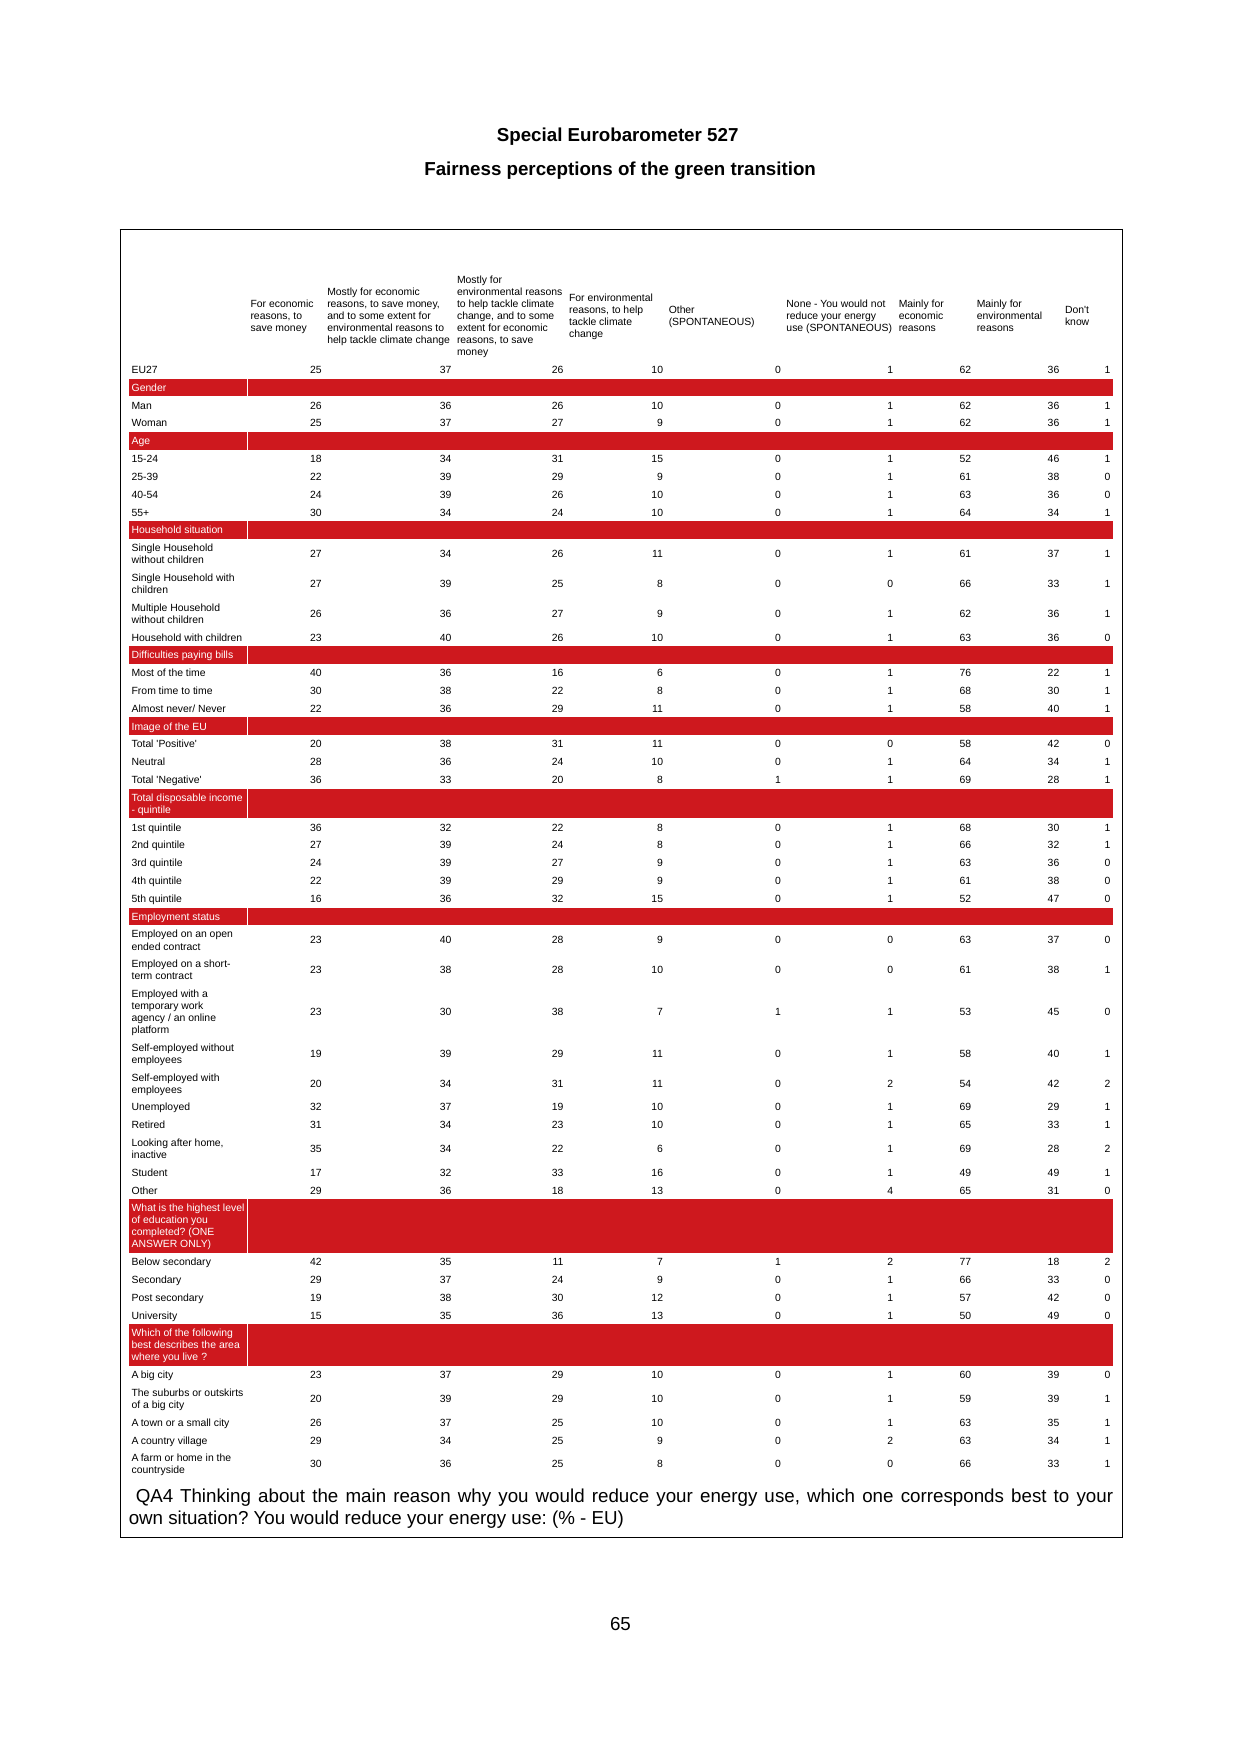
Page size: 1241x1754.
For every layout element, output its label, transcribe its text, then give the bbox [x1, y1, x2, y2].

table_cell 61 [896, 468, 974, 485]
table_cell 6 [566, 664, 666, 682]
table_cell 38 [974, 955, 1062, 985]
table_cell [454, 1199, 566, 1253]
table_cell 25 [248, 414, 324, 432]
table_cell 30 [324, 985, 454, 1038]
table_cell 1 [783, 985, 896, 1038]
table_cell 31 [454, 450, 566, 468]
table_cell 0 [666, 1431, 783, 1449]
table_cell [666, 1199, 783, 1253]
table_cell 36 [324, 1449, 454, 1479]
table_cell 23 [454, 1116, 566, 1134]
table_cell 10 [566, 1098, 666, 1116]
table_cell 40-54 [129, 485, 247, 503]
table_cell 27 [248, 569, 324, 598]
table_header [129, 271, 247, 361]
table_cell [454, 646, 566, 664]
table_cell 40 [974, 700, 1062, 717]
table_cell 23 [248, 985, 324, 1038]
table_cell What is the highest level of education you completed? (ONE ANSWER ONLY) [129, 1199, 247, 1253]
table_cell 42 [974, 735, 1062, 753]
table_cell 0 [1062, 628, 1113, 646]
table_cell 1 [1062, 1116, 1113, 1134]
table_cell Household situation [129, 521, 247, 539]
table_cell 68 [896, 682, 974, 699]
table_cell 2 [783, 1431, 896, 1449]
table_cell [248, 379, 324, 396]
table_cell [566, 521, 666, 539]
table_cell 0 [1062, 890, 1113, 907]
table_cell 0 [666, 735, 783, 753]
table_cell 62 [896, 599, 974, 628]
table_cell Total 'Negative' [129, 771, 247, 788]
table_cell 1 [783, 1039, 896, 1068]
table_cell 1 [783, 1134, 896, 1163]
table_cell 8 [566, 818, 666, 836]
table_cell 1 [783, 1384, 896, 1413]
table_header None - You would not reduce your energy use (SPONTANEOUS) [783, 271, 896, 361]
table_cell 0 [666, 1449, 783, 1479]
table_cell 30 [248, 682, 324, 699]
table_cell [896, 432, 974, 450]
table_cell 24 [454, 1271, 566, 1288]
table_cell 1 [1062, 539, 1113, 569]
table_cell [1062, 908, 1113, 925]
table_cell [783, 789, 896, 818]
table_cell 1 [1062, 836, 1113, 854]
table_cell 2 [1062, 1068, 1113, 1098]
table_cell [454, 789, 566, 818]
table_cell Employed with a temporary work agency / an online platform [129, 985, 247, 1038]
table_cell 7 [566, 1253, 666, 1271]
table_cell 1 [783, 872, 896, 889]
table_cell 1 [783, 599, 896, 628]
table_cell [783, 521, 896, 539]
table_cell 0 [666, 1068, 783, 1098]
table_cell 28 [454, 955, 566, 985]
table_cell [248, 1324, 324, 1366]
table_cell 10 [566, 1414, 666, 1431]
table_cell 0 [666, 414, 783, 432]
table_cell 16 [248, 890, 324, 907]
table_cell [324, 1324, 454, 1366]
table_cell 36 [324, 664, 454, 682]
table_cell [454, 717, 566, 735]
table_cell 69 [896, 1134, 974, 1163]
table_cell 38 [324, 1289, 454, 1306]
table_cell 11 [566, 539, 666, 569]
table_cell 31 [248, 1116, 324, 1134]
table_cell 0 [666, 854, 783, 872]
table_cell 49 [974, 1164, 1062, 1181]
table_cell 0 [783, 735, 896, 753]
table_cell 4th quintile [129, 872, 247, 889]
table_cell 1 [783, 771, 896, 788]
table_cell 37 [324, 1271, 454, 1288]
table_cell 27 [248, 836, 324, 854]
table_cell 2 [783, 1253, 896, 1271]
table_cell 65 [896, 1116, 974, 1134]
table_cell [248, 908, 324, 925]
table_cell 35 [324, 1253, 454, 1271]
table_cell 9 [566, 599, 666, 628]
table_cell Age [129, 432, 247, 450]
table_cell [1062, 1199, 1113, 1253]
table_cell 37 [324, 1366, 454, 1384]
table_cell 0 [666, 753, 783, 771]
table_cell 33 [974, 1116, 1062, 1134]
table_cell 2nd quintile [129, 836, 247, 854]
table_cell 37 [324, 414, 454, 432]
table_cell [783, 1199, 896, 1253]
table_cell 24 [248, 854, 324, 872]
table_cell 1 [783, 361, 896, 378]
table_cell 42 [974, 1068, 1062, 1098]
table_cell 22 [454, 1134, 566, 1163]
table_cell 36 [974, 854, 1062, 872]
table_cell 16 [454, 664, 566, 682]
table_header Mainly for economic reasons [896, 271, 974, 361]
table_cell 23 [248, 955, 324, 985]
table_cell 10 [566, 361, 666, 378]
table_cell 66 [896, 836, 974, 854]
table_cell 29 [248, 1181, 324, 1199]
table_cell [666, 379, 783, 396]
table_cell EU27 [129, 361, 247, 378]
table_cell 26 [248, 599, 324, 628]
table_cell 29 [454, 1366, 566, 1384]
table_cell 42 [974, 1289, 1062, 1306]
table_cell 1 [1062, 1098, 1113, 1116]
table_cell 1 [783, 836, 896, 854]
table_header Don't know [1062, 271, 1113, 361]
table_cell Post secondary [129, 1289, 247, 1306]
table_cell 76 [896, 664, 974, 682]
table_cell 9 [566, 414, 666, 432]
table_cell 1 [783, 1164, 896, 1181]
table_cell [566, 432, 666, 450]
table_cell 34 [974, 753, 1062, 771]
table_cell 39 [974, 1366, 1062, 1384]
table_cell 12 [566, 1289, 666, 1306]
table_cell 13 [566, 1181, 666, 1199]
table_cell 10 [566, 1116, 666, 1134]
table_cell 0 [1062, 925, 1113, 955]
table_cell 10 [566, 485, 666, 503]
table_cell 15 [566, 450, 666, 468]
table_cell 61 [896, 872, 974, 889]
table_header For environmental reasons, to help tackle climate change [566, 271, 666, 361]
table_cell 1 [1062, 955, 1113, 985]
table_cell 0 [666, 539, 783, 569]
table_cell 39 [324, 569, 454, 598]
table_cell [974, 1199, 1062, 1253]
table_cell [566, 908, 666, 925]
table_cell 0 [666, 890, 783, 907]
table_cell 47 [974, 890, 1062, 907]
table_cell 23 [248, 925, 324, 955]
table_cell 0 [666, 700, 783, 717]
table_cell 62 [896, 396, 974, 414]
table_cell 32 [324, 818, 454, 836]
table_cell Employed on an open ended contract [129, 925, 247, 955]
table_cell 40 [324, 925, 454, 955]
table_cell 34 [974, 1431, 1062, 1449]
table_cell [974, 1324, 1062, 1366]
table_cell 64 [896, 753, 974, 771]
table_cell 36 [324, 700, 454, 717]
table_cell 36 [974, 414, 1062, 432]
table_cell 36 [974, 485, 1062, 503]
table_cell 1st quintile [129, 818, 247, 836]
table_cell 8 [566, 569, 666, 598]
table_cell 39 [974, 1384, 1062, 1413]
table_cell 62 [896, 414, 974, 432]
table_cell 1 [783, 700, 896, 717]
table_cell 28 [974, 1134, 1062, 1163]
table_cell 30 [248, 1449, 324, 1479]
table_cell 36 [324, 1181, 454, 1199]
table_cell 68 [896, 818, 974, 836]
table_cell 36 [324, 599, 454, 628]
table_cell 1 [783, 396, 896, 414]
table_cell 34 [974, 503, 1062, 521]
table_header Mostly for economic reasons, to save money, and to some extent for environmental reasons to help tackle climate change [324, 271, 454, 361]
table_cell 29 [454, 468, 566, 485]
table_cell [1062, 646, 1113, 664]
table_cell 1 [783, 818, 896, 836]
table_cell 11 [566, 700, 666, 717]
table_cell 28 [248, 753, 324, 771]
table_cell 55+ [129, 503, 247, 521]
table_cell 10 [566, 753, 666, 771]
table_header Mostly for environmental reasons to help tackle climate change, and to some extent for economic reasons, to save money [454, 271, 566, 361]
table_cell 0 [666, 1306, 783, 1324]
table_cell 0 [1062, 872, 1113, 889]
table_cell 52 [896, 450, 974, 468]
table_cell 19 [248, 1289, 324, 1306]
table_cell 34 [324, 503, 454, 521]
table_cell 1 [1062, 1431, 1113, 1449]
table_cell From time to time [129, 682, 247, 699]
table_cell 45 [974, 985, 1062, 1038]
table_cell 29 [454, 700, 566, 717]
table_cell [566, 646, 666, 664]
table_cell 1 [1062, 503, 1113, 521]
table_cell 37 [974, 539, 1062, 569]
table_cell 37 [974, 925, 1062, 955]
table_cell 1 [783, 1414, 896, 1431]
table_cell 37 [324, 1098, 454, 1116]
table_cell 36 [974, 361, 1062, 378]
table_cell 1 [1062, 450, 1113, 468]
table_cell 22 [454, 682, 566, 699]
text QA4 Thinking about the main reason why you would reduce your energy use, which one corresponds best to your own situation? You would reduce your energy use: (% - EU) [128, 1485, 1113, 1528]
table_cell 0 [666, 1181, 783, 1199]
table_cell 29 [454, 1384, 566, 1413]
table_cell 1 [783, 854, 896, 872]
table_cell [783, 432, 896, 450]
table_cell 20 [248, 735, 324, 753]
table_cell 7 [566, 985, 666, 1038]
table_cell [248, 717, 324, 735]
table_cell 32 [454, 890, 566, 907]
table_cell 0 [783, 955, 896, 985]
table_cell [974, 789, 1062, 818]
table_cell [666, 1324, 783, 1366]
table_cell 25 [454, 1449, 566, 1479]
table_cell [896, 789, 974, 818]
table_cell 63 [896, 1414, 974, 1431]
table_cell 27 [454, 854, 566, 872]
table_cell 2 [1062, 1253, 1113, 1271]
table_cell 0 [666, 836, 783, 854]
table_cell 1 [783, 1366, 896, 1384]
table_cell 10 [566, 955, 666, 985]
table_cell 42 [248, 1253, 324, 1271]
table_cell 22 [454, 818, 566, 836]
table_cell 57 [896, 1289, 974, 1306]
table_cell 1 [783, 1289, 896, 1306]
table_cell The suburbs or outskirts of a big city [129, 1384, 247, 1413]
table_cell [974, 521, 1062, 539]
table_cell 39 [324, 836, 454, 854]
table_cell 6 [566, 1134, 666, 1163]
table_cell 69 [896, 1098, 974, 1116]
table_cell 49 [974, 1306, 1062, 1324]
table_cell 1 [783, 753, 896, 771]
table_cell [454, 521, 566, 539]
table_cell 32 [324, 1164, 454, 1181]
table_cell 63 [896, 1431, 974, 1449]
table_cell 38 [324, 735, 454, 753]
table_cell 0 [1062, 854, 1113, 872]
table_cell [454, 432, 566, 450]
table_cell 23 [248, 1366, 324, 1384]
table_cell 22 [248, 872, 324, 889]
table_cell Other [129, 1181, 247, 1199]
table_cell 11 [566, 735, 666, 753]
table_cell Self-employed with employees [129, 1068, 247, 1098]
table_cell [974, 379, 1062, 396]
table_cell 39 [324, 1039, 454, 1068]
table_cell 1 [666, 1253, 783, 1271]
table_header Mainly for environmental reasons [974, 271, 1062, 361]
table_cell 66 [896, 1449, 974, 1479]
table_cell 0 [1062, 1181, 1113, 1199]
table_cell 1 [1062, 569, 1113, 598]
table_cell Gender [129, 379, 247, 396]
table_cell A town or a small city [129, 1414, 247, 1431]
table_cell 49 [896, 1164, 974, 1181]
table_cell Most of the time [129, 664, 247, 682]
table_cell 8 [566, 682, 666, 699]
table_cell 36 [974, 599, 1062, 628]
table_cell 33 [974, 569, 1062, 598]
table_cell 24 [454, 753, 566, 771]
table_cell 1 [783, 450, 896, 468]
table_cell 8 [566, 1449, 666, 1479]
table_cell 35 [248, 1134, 324, 1163]
table_cell 1 [1062, 1414, 1113, 1431]
table_cell 38 [324, 682, 454, 699]
table_cell 9 [566, 872, 666, 889]
table_cell [1062, 521, 1113, 539]
table_cell 20 [248, 1384, 324, 1413]
table_cell 20 [248, 1068, 324, 1098]
table_cell 38 [454, 985, 566, 1038]
table_cell [666, 717, 783, 735]
table_cell 1 [783, 414, 896, 432]
table_cell 33 [454, 1164, 566, 1181]
table_cell 1 [1062, 753, 1113, 771]
table_cell 25 [454, 1414, 566, 1431]
table_cell 1 [1062, 396, 1113, 414]
table_cell 36 [974, 628, 1062, 646]
table_cell 0 [666, 1289, 783, 1306]
table_cell 54 [896, 1068, 974, 1098]
table_cell 1 [1062, 361, 1113, 378]
table_header Other (SPONTANEOUS) [666, 271, 783, 361]
table_cell 8 [566, 836, 666, 854]
table_cell 19 [248, 1039, 324, 1068]
table_cell Secondary [129, 1271, 247, 1288]
table_cell 39 [324, 468, 454, 485]
table_cell 61 [896, 955, 974, 985]
table_cell 37 [324, 1414, 454, 1431]
table_cell 38 [974, 872, 1062, 889]
table_cell [566, 717, 666, 735]
table_cell 1 [1062, 664, 1113, 682]
table_cell [896, 908, 974, 925]
table_cell 5th quintile [129, 890, 247, 907]
table_cell 0 [666, 664, 783, 682]
table_cell 33 [974, 1271, 1062, 1288]
table_cell 36 [974, 396, 1062, 414]
table_cell 32 [974, 836, 1062, 854]
table_cell 0 [666, 450, 783, 468]
table_cell 1 [783, 664, 896, 682]
table_cell 26 [454, 485, 566, 503]
table_cell 27 [454, 414, 566, 432]
table_cell 22 [248, 468, 324, 485]
table_cell 0 [666, 955, 783, 985]
table_cell 66 [896, 569, 974, 598]
table_cell 30 [454, 1289, 566, 1306]
table_cell 36 [248, 818, 324, 836]
table_cell [248, 1199, 324, 1253]
table_cell 40 [248, 664, 324, 682]
table_cell 0 [666, 925, 783, 955]
table_cell 58 [896, 700, 974, 717]
table_cell 35 [974, 1414, 1062, 1431]
table_cell 0 [666, 818, 783, 836]
table_cell 1 [1062, 1449, 1113, 1479]
table_cell 1 [783, 628, 896, 646]
table_cell 24 [454, 836, 566, 854]
table_cell 0 [666, 1098, 783, 1116]
table_cell 32 [248, 1098, 324, 1116]
table_cell 9 [566, 854, 666, 872]
table_cell 35 [324, 1306, 454, 1324]
table_cell 34 [324, 539, 454, 569]
table_cell 39 [324, 485, 454, 503]
table_cell [324, 521, 454, 539]
table_cell 16 [566, 1164, 666, 1181]
table_cell Almost never/ Never [129, 700, 247, 717]
table_cell 1 [783, 503, 896, 521]
table_cell [896, 646, 974, 664]
table_cell 77 [896, 1253, 974, 1271]
table_cell Man [129, 396, 247, 414]
table_cell 1 [1062, 818, 1113, 836]
table_cell 65 [896, 1181, 974, 1199]
table_cell 0 [1062, 468, 1113, 485]
table_cell 0 [666, 1039, 783, 1068]
table_cell 0 [666, 1271, 783, 1288]
table_cell 0 [666, 396, 783, 414]
table_cell 28 [974, 771, 1062, 788]
table_cell Unemployed [129, 1098, 247, 1116]
table_cell 63 [896, 628, 974, 646]
table_cell [896, 717, 974, 735]
table_cell 0 [666, 628, 783, 646]
table_cell [896, 521, 974, 539]
table_cell [454, 379, 566, 396]
table_cell 31 [974, 1181, 1062, 1199]
table_cell 9 [566, 468, 666, 485]
table_cell 63 [896, 485, 974, 503]
table_cell 1 [1062, 682, 1113, 699]
table_cell [1062, 1324, 1113, 1366]
table_cell 10 [566, 1366, 666, 1384]
table_cell 36 [454, 1306, 566, 1324]
table_cell 34 [324, 1068, 454, 1098]
table_cell 10 [566, 1384, 666, 1413]
table_cell Difficulties paying bills [129, 646, 247, 664]
table_cell A farm or home in the countryside [129, 1449, 247, 1479]
table_cell [324, 432, 454, 450]
table_cell [324, 1199, 454, 1253]
table_cell Self-employed without employees [129, 1039, 247, 1068]
table_cell 0 [666, 1134, 783, 1163]
table_cell [666, 789, 783, 818]
table_cell 50 [896, 1306, 974, 1324]
table_cell 63 [896, 854, 974, 872]
table_cell 29 [248, 1431, 324, 1449]
table_cell 0 [1062, 1306, 1113, 1324]
table_cell 0 [783, 1449, 896, 1479]
table_cell 8 [566, 771, 666, 788]
table_cell 1 [783, 1116, 896, 1134]
table_cell 0 [1062, 735, 1113, 753]
table_cell 1 [1062, 414, 1113, 432]
table_cell 2 [1062, 1134, 1113, 1163]
table_cell Total disposable income - quintile [129, 789, 247, 818]
table_cell 15-24 [129, 450, 247, 468]
table_cell 0 [666, 1164, 783, 1181]
table_cell 1 [1062, 700, 1113, 717]
table_cell 3rd quintile [129, 854, 247, 872]
table_cell 17 [248, 1164, 324, 1181]
table_cell 24 [248, 485, 324, 503]
table_cell 39 [324, 872, 454, 889]
table_cell Employed on a short-term contract [129, 955, 247, 985]
table_cell 1 [783, 682, 896, 699]
table_cell 36 [248, 771, 324, 788]
table_cell 26 [248, 396, 324, 414]
table_cell 0 [1062, 485, 1113, 503]
table_cell Looking after home, inactive [129, 1134, 247, 1163]
table_cell [783, 1324, 896, 1366]
table_cell 40 [324, 628, 454, 646]
table_cell University [129, 1306, 247, 1324]
table_cell 0 [666, 468, 783, 485]
table_cell 0 [1062, 1271, 1113, 1288]
table_cell 0 [666, 569, 783, 598]
table_cell 26 [454, 539, 566, 569]
table_cell [896, 1199, 974, 1253]
table_cell 9 [566, 1431, 666, 1449]
table_cell 0 [666, 485, 783, 503]
table_cell 1 [783, 539, 896, 569]
table_cell 20 [454, 771, 566, 788]
table_cell 10 [566, 503, 666, 521]
table_cell 1 [1062, 1384, 1113, 1413]
table_cell [1062, 432, 1113, 450]
table_cell 1 [783, 1098, 896, 1116]
table_cell 26 [454, 396, 566, 414]
table_cell [974, 908, 1062, 925]
table_cell 0 [666, 872, 783, 889]
table_cell [783, 379, 896, 396]
table_cell 0 [666, 1366, 783, 1384]
table_cell 24 [454, 503, 566, 521]
table_cell 28 [454, 925, 566, 955]
table_cell 63 [896, 925, 974, 955]
table_cell [783, 908, 896, 925]
table_cell 25 [454, 1431, 566, 1449]
table_cell 39 [324, 854, 454, 872]
table_cell 11 [454, 1253, 566, 1271]
table_cell [1062, 717, 1113, 735]
table_cell Multiple Household without children [129, 599, 247, 628]
table_cell 62 [896, 361, 974, 378]
table_cell 18 [454, 1181, 566, 1199]
table_cell [974, 432, 1062, 450]
table_cell 0 [666, 503, 783, 521]
table_cell 30 [248, 503, 324, 521]
table_cell Household with children [129, 628, 247, 646]
table_cell 15 [566, 890, 666, 907]
table_cell 38 [974, 468, 1062, 485]
table_cell [248, 521, 324, 539]
table_cell 23 [248, 628, 324, 646]
table_cell 26 [454, 628, 566, 646]
table_cell Woman [129, 414, 247, 432]
table_cell 36 [324, 753, 454, 771]
table_cell 33 [324, 771, 454, 788]
table_cell 34 [324, 1116, 454, 1134]
table_cell 19 [454, 1098, 566, 1116]
table_cell 29 [454, 872, 566, 889]
table_cell 37 [324, 361, 454, 378]
table_cell Below secondary [129, 1253, 247, 1271]
table_cell 18 [974, 1253, 1062, 1271]
table_cell [896, 379, 974, 396]
table_cell 52 [896, 890, 974, 907]
table_cell [974, 717, 1062, 735]
table_cell 64 [896, 503, 974, 521]
table_cell Retired [129, 1116, 247, 1134]
table_cell 58 [896, 1039, 974, 1068]
table_cell Neutral [129, 753, 247, 771]
table_cell 59 [896, 1384, 974, 1413]
table_cell 0 [666, 599, 783, 628]
table_cell 1 [1062, 1039, 1113, 1068]
table_cell 29 [974, 1098, 1062, 1116]
table_cell [566, 379, 666, 396]
table_cell [666, 521, 783, 539]
table_header For economic reasons, to save money [248, 271, 324, 361]
table_cell 1 [1062, 599, 1113, 628]
table_cell 0 [1062, 985, 1113, 1038]
table_cell [324, 717, 454, 735]
table_cell Image of the EU [129, 717, 247, 735]
table_cell 0 [783, 569, 896, 598]
table_cell [324, 379, 454, 396]
table_cell 18 [248, 450, 324, 468]
table_cell 36 [324, 890, 454, 907]
table_cell [896, 1324, 974, 1366]
table_cell 29 [454, 1039, 566, 1068]
table_cell 31 [454, 735, 566, 753]
table_cell 58 [896, 735, 974, 753]
table_cell 39 [324, 1384, 454, 1413]
table_cell 66 [896, 1271, 974, 1288]
table_cell 0 [666, 1414, 783, 1431]
table_cell [324, 908, 454, 925]
table_cell 1 [1062, 771, 1113, 788]
table_cell 1 [783, 1271, 896, 1288]
table_cell A country village [129, 1431, 247, 1449]
table_cell 26 [248, 1414, 324, 1431]
table_cell [566, 1199, 666, 1253]
table_cell [248, 789, 324, 818]
table_cell 53 [896, 985, 974, 1038]
table_cell [783, 717, 896, 735]
table_cell 0 [1062, 1366, 1113, 1384]
table_cell 34 [324, 450, 454, 468]
table_cell 4 [783, 1181, 896, 1199]
table_cell 15 [248, 1306, 324, 1324]
table_cell 22 [248, 700, 324, 717]
table_cell [666, 646, 783, 664]
table_cell [1062, 789, 1113, 818]
table_cell [974, 646, 1062, 664]
table_cell 11 [566, 1039, 666, 1068]
table_cell 61 [896, 539, 974, 569]
table_cell 1 [783, 1306, 896, 1324]
table_cell 34 [324, 1134, 454, 1163]
table_cell A big city [129, 1366, 247, 1384]
table_cell 1 [783, 468, 896, 485]
table_cell 30 [974, 818, 1062, 836]
table_cell 10 [566, 396, 666, 414]
table_cell Which of the following best describes the area where you live ? [129, 1324, 247, 1366]
table_cell 46 [974, 450, 1062, 468]
table_cell 38 [324, 955, 454, 985]
table_cell 0 [666, 1384, 783, 1413]
table_cell 11 [566, 1068, 666, 1098]
table_cell [248, 646, 324, 664]
table_cell 25-39 [129, 468, 247, 485]
table_cell 27 [248, 539, 324, 569]
table_cell 1 [783, 485, 896, 503]
table_cell 25 [454, 569, 566, 598]
table_cell 25 [248, 361, 324, 378]
table_cell 0 [666, 361, 783, 378]
table_cell [1062, 379, 1113, 396]
table_cell [454, 1324, 566, 1366]
table_cell [324, 789, 454, 818]
table_cell [454, 908, 566, 925]
table_cell [666, 908, 783, 925]
table_cell 13 [566, 1306, 666, 1324]
table_cell [783, 646, 896, 664]
table_cell 31 [454, 1068, 566, 1098]
table_cell 27 [454, 599, 566, 628]
table_cell Single Household without children [129, 539, 247, 569]
table_cell 1 [666, 985, 783, 1038]
table_cell 9 [566, 925, 666, 955]
table_cell [248, 432, 324, 450]
table_cell [324, 646, 454, 664]
table_cell 22 [974, 664, 1062, 682]
table_cell Employment status [129, 908, 247, 925]
table_cell 0 [666, 1116, 783, 1134]
table_cell [566, 1324, 666, 1366]
table_cell 26 [454, 361, 566, 378]
table_cell [666, 432, 783, 450]
table_cell 1 [1062, 1164, 1113, 1181]
table_cell 0 [783, 925, 896, 955]
table_cell 69 [896, 771, 974, 788]
table_cell 0 [1062, 1289, 1113, 1306]
table_cell 60 [896, 1366, 974, 1384]
table_cell Single Household with children [129, 569, 247, 598]
table_cell [566, 789, 666, 818]
table_cell 40 [974, 1039, 1062, 1068]
table_cell 30 [974, 682, 1062, 699]
table_cell 33 [974, 1449, 1062, 1479]
table_cell 2 [783, 1068, 896, 1098]
table_cell Student [129, 1164, 247, 1181]
table_cell 34 [324, 1431, 454, 1449]
table_cell 10 [566, 628, 666, 646]
table_cell Total 'Positive' [129, 735, 247, 753]
table_cell 36 [324, 396, 454, 414]
table_cell 0 [666, 682, 783, 699]
table_cell 1 [666, 771, 783, 788]
table_cell 1 [783, 890, 896, 907]
table_cell 9 [566, 1271, 666, 1288]
table_cell 29 [248, 1271, 324, 1288]
